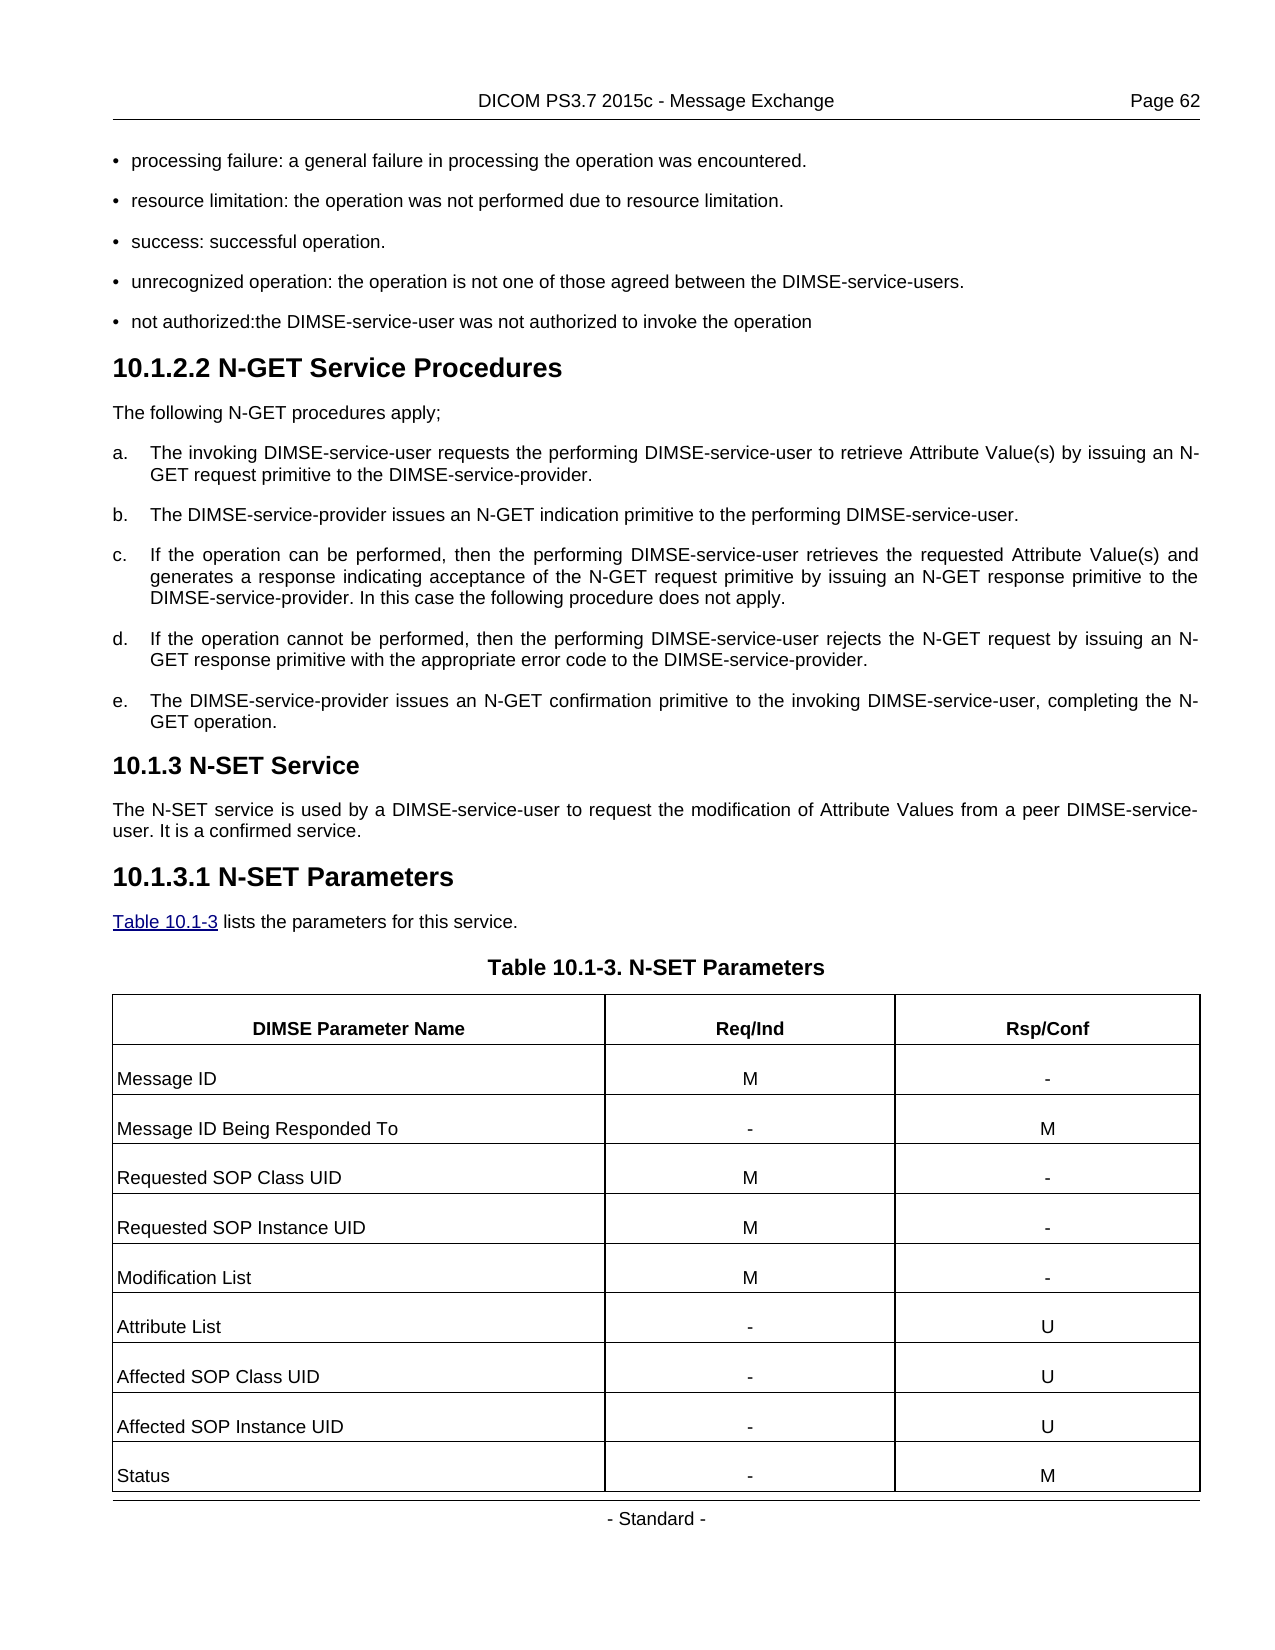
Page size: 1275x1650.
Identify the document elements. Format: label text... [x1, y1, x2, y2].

table_cell Message ID Being Responded To [113, 1095, 604, 1143]
table_cell - [606, 1393, 894, 1441]
list The DIMSE-service-provider issues an N-GET confirmation primitive to the invoking DIMSE-service-user, completing the N-GET operation. [112, 689, 1200, 732]
text The N-SET service is used by a DIMSE-service-user to request the modification of Attribute Values from a peer DIMSE-service-user. It is a confirmed service. [112, 799, 1200, 842]
list unrecognized operation: the operation is not one of those agreed between the DIMSE-service-users. [112, 271, 1200, 292]
table_header Rsp/Conf [896, 995, 1199, 1044]
table_cell - [606, 1293, 894, 1342]
table_header Req/Ind [606, 995, 894, 1044]
table_cell - [896, 1194, 1199, 1242]
table_cell U [896, 1343, 1199, 1392]
list not authorized:the DIMSE-service-user was not authorized to invoke the operation [112, 311, 1200, 333]
list If the operation cannot be performed, then the performing DIMSE-service-user rejects the N-GET request by issuing an N-GET response primitive with the appropriate error code to the DIMSE-service-provider. [112, 627, 1200, 671]
table_header DIMSE Parameter Name [113, 995, 604, 1044]
list resource limitation: the operation was not performed due to resource limitation. [112, 190, 1200, 212]
table_cell - [606, 1343, 894, 1392]
table_cell - [896, 1244, 1199, 1292]
table_cell Modification List [113, 1244, 604, 1292]
table_cell Message ID [113, 1045, 604, 1093]
table_cell M [606, 1045, 894, 1093]
text 10.1.2.2 N-GET Service Procedures [112, 352, 1200, 383]
table_cell M [606, 1244, 894, 1292]
list The DIMSE-service-provider issues an N-GET indication primitive to the performing DIMSE-service-user. [112, 504, 1200, 525]
table_cell - [606, 1095, 894, 1143]
text 10.1.3.1 N-SET Parameters [112, 861, 1200, 892]
table_cell U [896, 1393, 1199, 1441]
table_cell - [896, 1045, 1199, 1093]
table_cell Attribute List [113, 1293, 604, 1342]
text 10.1.3 N-SET Service [112, 751, 1200, 780]
table_cell Requested SOP Class UID [113, 1144, 604, 1193]
table_cell M [896, 1095, 1199, 1143]
table_cell Affected SOP Class UID [113, 1343, 604, 1392]
table_cell M [606, 1144, 894, 1193]
list The invoking DIMSE-service-user requests the performing DIMSE-service-user to retrieve Attribute Value(s) by issuing an N-GET request primitive to the DIMSE-service-provider. [112, 442, 1200, 485]
list processing failure: a general failure in processing the operation was encountered. [112, 150, 1200, 172]
list success: successful operation. [112, 231, 1200, 252]
table_cell U [896, 1293, 1199, 1342]
text Table 10.1-3 lists the parameters for this service. [112, 911, 1200, 932]
table_cell Status [113, 1442, 604, 1491]
text The following N-GET procedures apply; [112, 402, 1200, 423]
table_cell - [896, 1144, 1199, 1193]
table_cell - [606, 1442, 894, 1491]
text Table 10.1-3. N-SET Parameters [112, 955, 1200, 981]
table_cell M [606, 1194, 894, 1242]
list If the operation can be performed, then the performing DIMSE-service-user retrieves the requested Attribute Value(s) and generates a response indicating acceptance of the N-GET request primitive by issuing an N-GET response primitive to the DIMSE-service-provider. In this case the following procedure does not apply. [112, 544, 1200, 609]
table_cell Requested SOP Instance UID [113, 1194, 604, 1242]
table_cell Affected SOP Instance UID [113, 1393, 604, 1441]
table_cell M [896, 1442, 1199, 1491]
